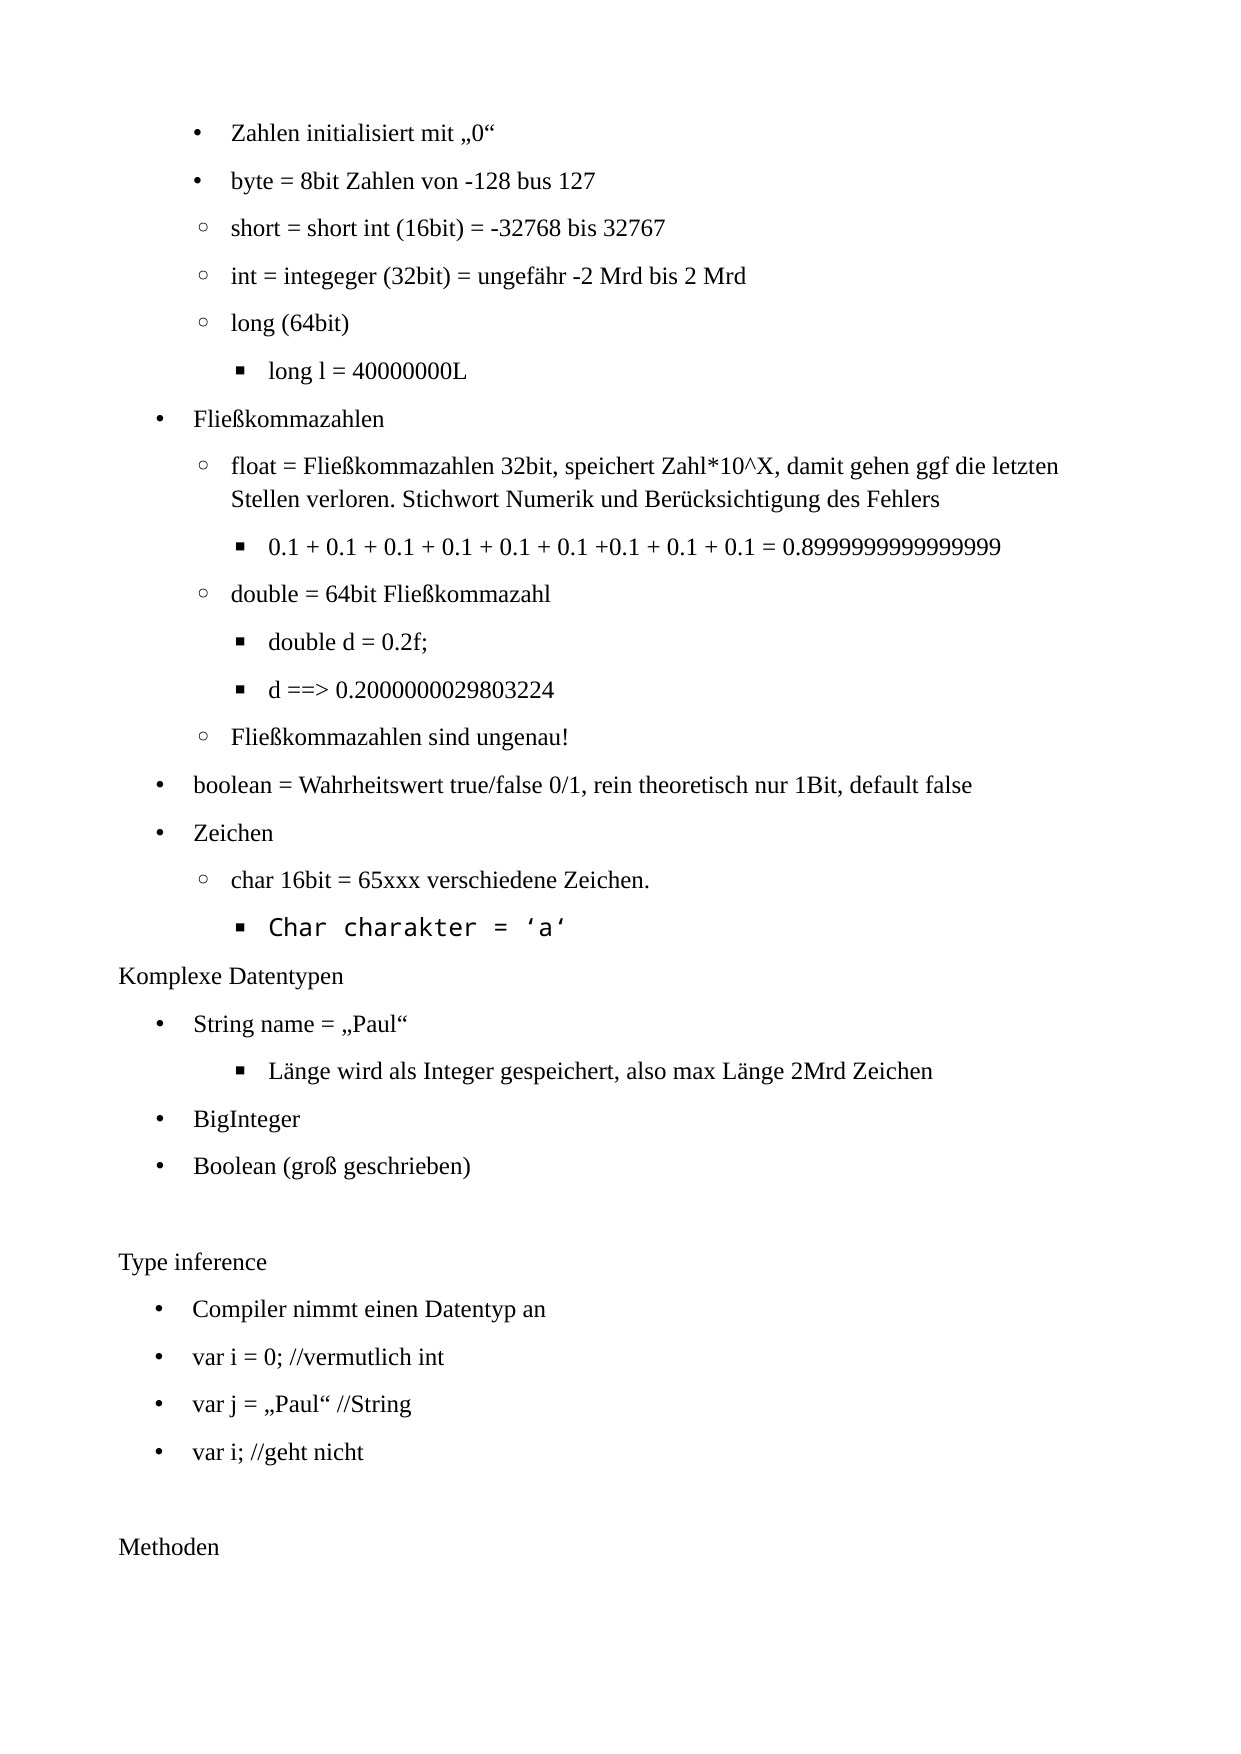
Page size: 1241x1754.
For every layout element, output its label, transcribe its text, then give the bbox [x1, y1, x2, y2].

list Char charakter = ‘a‘ [231, 913, 1122, 942]
list Boolean (groß geschrieben) [156, 1151, 1122, 1180]
list Zeichen [156, 818, 1122, 846]
list Compiler nimmt einen Datentyp an [154, 1294, 1122, 1323]
list double d = 0.2f; [231, 627, 1122, 656]
list Fließkommazahlen [156, 404, 1122, 432]
list String name = „Paul“ [156, 1009, 1122, 1037]
list var i = 0; //vermutlich int [154, 1342, 1122, 1371]
list byte = 8bit Zahlen von -128 bus 127 [193, 166, 1122, 194]
list var j = „Paul“ //String [154, 1389, 1122, 1418]
list BigInteger [156, 1104, 1122, 1133]
list short = short int (16bit) = -32768 bis 32767 [193, 213, 1122, 242]
list Zahlen initialisiert mit „0“ [193, 118, 1122, 147]
list boolean = Wahrheitswert true/false 0/1, rein theoretisch nur 1Bit, default false [156, 770, 1122, 799]
list Länge wird als Integer gespeichert, also max Länge 2Mrd Zeichen [231, 1056, 1122, 1085]
list var i; //geht nicht [154, 1437, 1122, 1466]
text Methoden [118, 1532, 1122, 1561]
list long (64bit) [193, 308, 1122, 337]
text Type inference [118, 1247, 1122, 1275]
list char 16bit = 65xxx verschiedene Zeichen. [193, 865, 1122, 894]
list d ==> 0.2000000029803224 [231, 675, 1122, 703]
list Fließkommazahlen sind ungenau! [193, 722, 1122, 751]
list long l = 40000000L [231, 356, 1122, 385]
list float = Fließkommazahlen 32bit, speichert Zahl*10^X, damit gehen ggf die letzten Stellen verloren. Stichwort Numerik und Berücksichtigung des Fehlers [193, 451, 1122, 513]
text Komplexe Datentypen [118, 961, 1122, 990]
list double = 64bit Fließkommazahl [193, 579, 1122, 608]
list int = integeger (32bit) = ungefähr -2 Mrd bis 2 Mrd [193, 261, 1122, 290]
list 0.1 + 0.1 + 0.1 + 0.1 + 0.1 + 0.1 +0.1 + 0.1 + 0.1 = 0.8999999999999999 [231, 532, 1122, 561]
